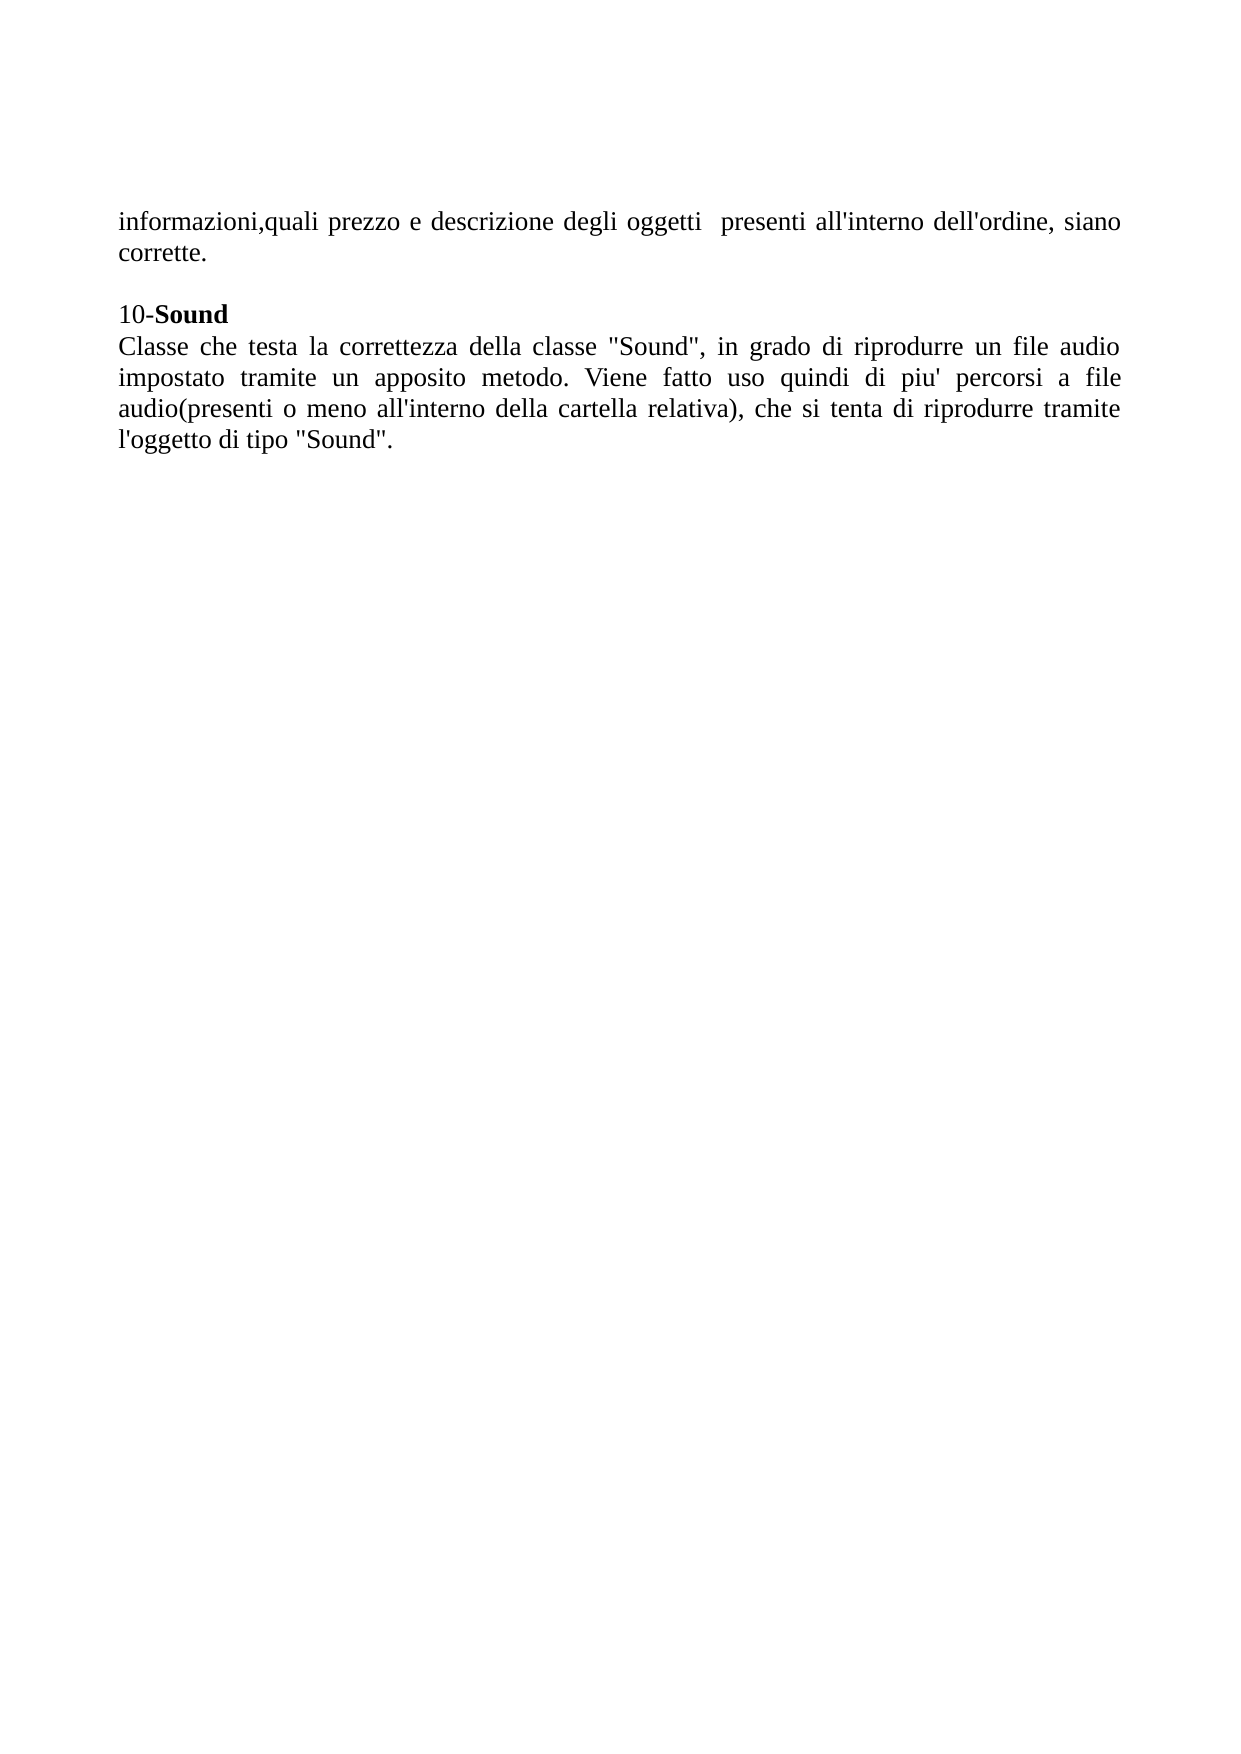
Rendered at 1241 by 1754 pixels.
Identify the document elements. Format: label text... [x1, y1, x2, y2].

text informazioni,quali prezzo e descrizione degli oggetti presenti all'interno dell'ordine, siano corrette. [118, 205, 1122, 267]
text Classe che testa la correttezza della classe "Sound", in grado di riprodurre un file audio impostato tramite un apposito metodo. Viene fatto uso quindi di piu' percorsi a file audio(presenti o meno all'interno della cartella relativa), che si tenta di riprodurre tramite l'oggetto di tipo "Sound". [118, 330, 1122, 454]
text 10-Sound [118, 298, 1122, 330]
